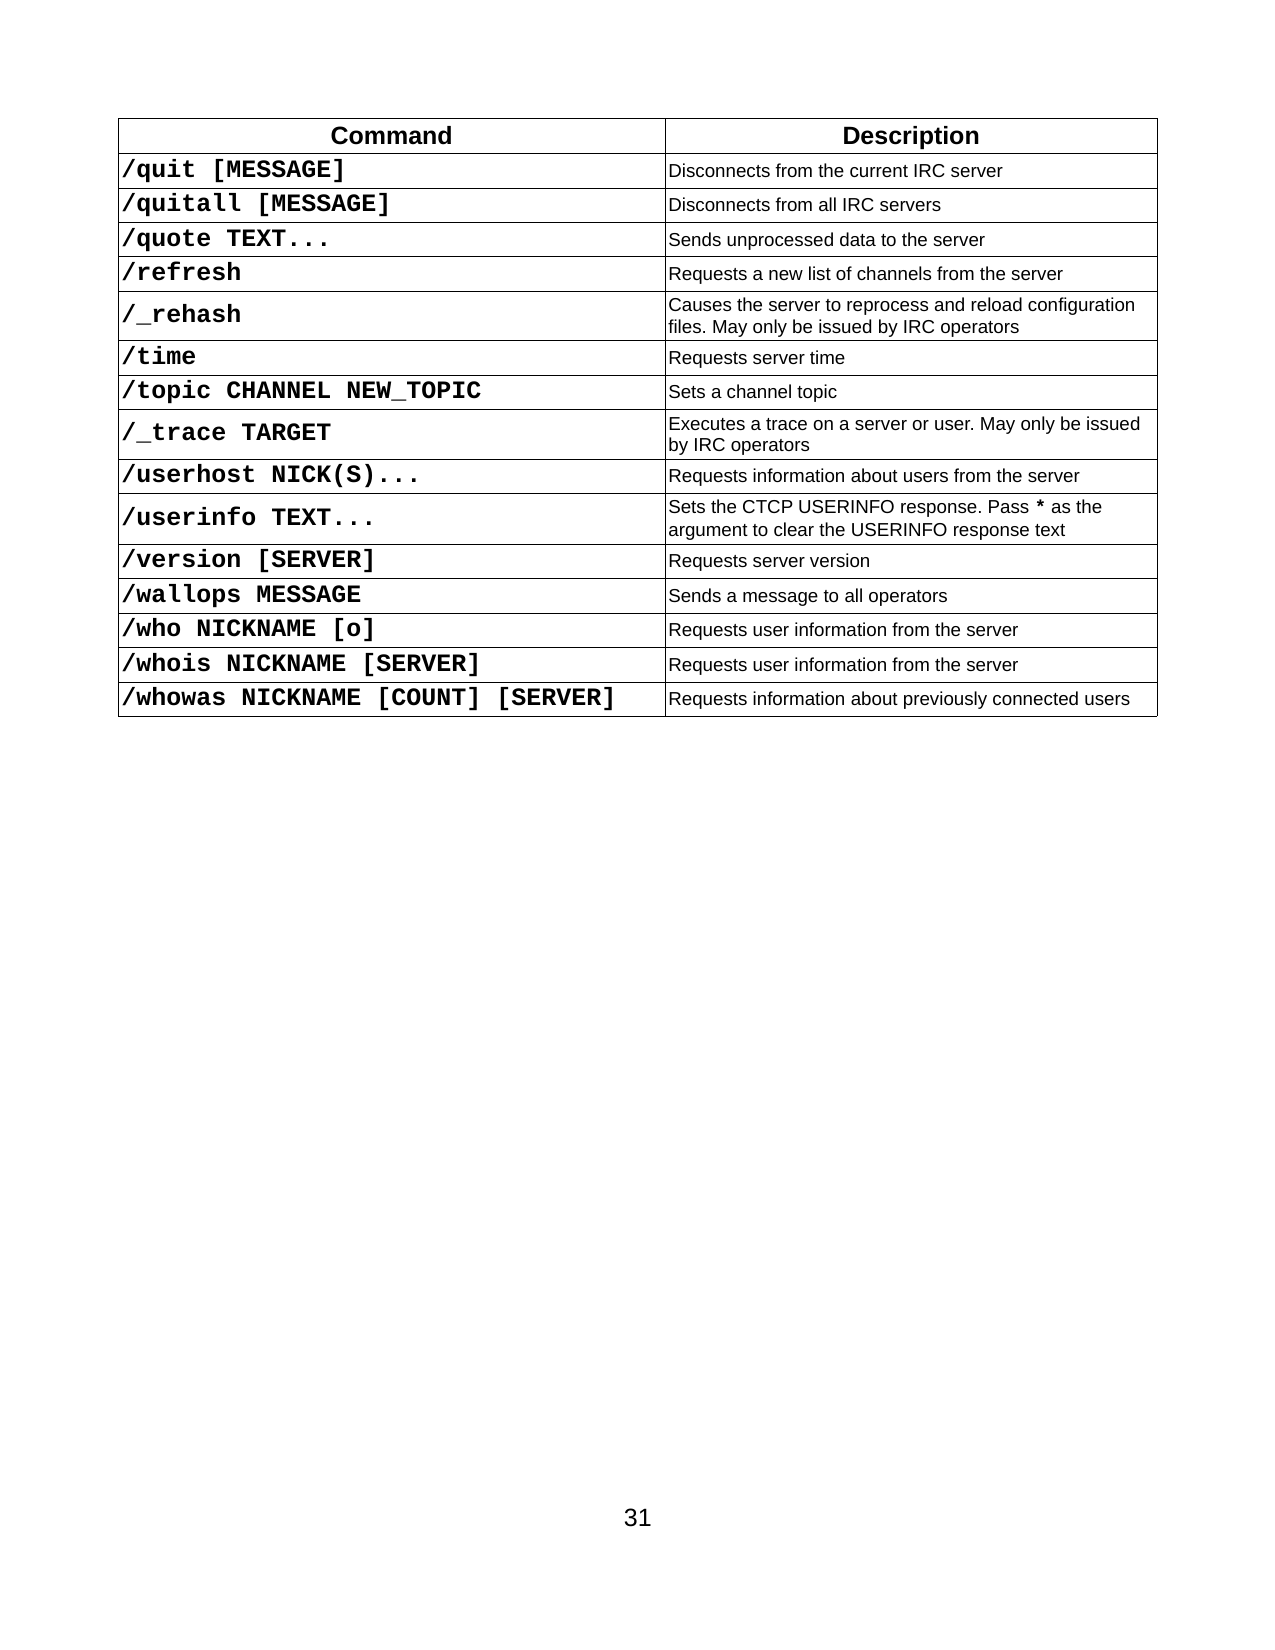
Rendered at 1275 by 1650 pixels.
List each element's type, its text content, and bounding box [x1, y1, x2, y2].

table_cell Sends unprocessed data to the server [666, 223, 1157, 256]
table_cell Requests user information from the server [666, 648, 1157, 682]
table_cell Requests user information from the server [666, 614, 1157, 647]
table_cell Sets a channel topic [666, 376, 1157, 409]
table_cell /version [SERVER] [119, 545, 665, 578]
table_header Command [119, 119, 665, 153]
table_cell /whowas NICKNAME [COUNT] [SERVER] [119, 683, 665, 716]
table_cell Causes the server to reprocess and reload configuration files. May only be issued by IRC operators [666, 292, 1157, 340]
table_cell Requests server version [666, 545, 1157, 578]
table_cell /_rehash [119, 292, 665, 340]
table_cell /whois NICKNAME [SERVER] [119, 648, 665, 682]
table_cell Sends a message to all operators [666, 579, 1157, 613]
table_cell /wallops MESSAGE [119, 579, 665, 613]
table_cell Sets the CTCP USERINFO response. Pass * as the argument to clear the USERINFO response text [666, 494, 1157, 544]
table_cell Disconnects from the current IRC server [666, 154, 1157, 187]
table_cell /topic CHANNEL NEW_TOPIC [119, 376, 665, 409]
table_cell Executes a trace on a server or user. May only be issued by IRC operators [666, 410, 1157, 458]
table_cell /refresh [119, 257, 665, 291]
table_cell Requests information about users from the server [666, 460, 1157, 493]
table_cell /time [119, 341, 665, 375]
table_cell /userinfo TEXT... [119, 494, 665, 544]
table_cell /quote TEXT... [119, 223, 665, 256]
table_header Description [666, 119, 1157, 153]
table_cell /_trace TARGET [119, 410, 665, 458]
table_cell /quit [MESSAGE] [119, 154, 665, 187]
table_cell /userhost NICK(S)... [119, 460, 665, 493]
table_cell Disconnects from all IRC servers [666, 189, 1157, 222]
table_cell Requests information about previously connected users [666, 683, 1157, 716]
table_cell /who NICKNAME [o] [119, 614, 665, 647]
table_cell Requests server time [666, 341, 1157, 375]
table_cell /quitall [MESSAGE] [119, 189, 665, 222]
table_cell Requests a new list of channels from the server [666, 257, 1157, 291]
